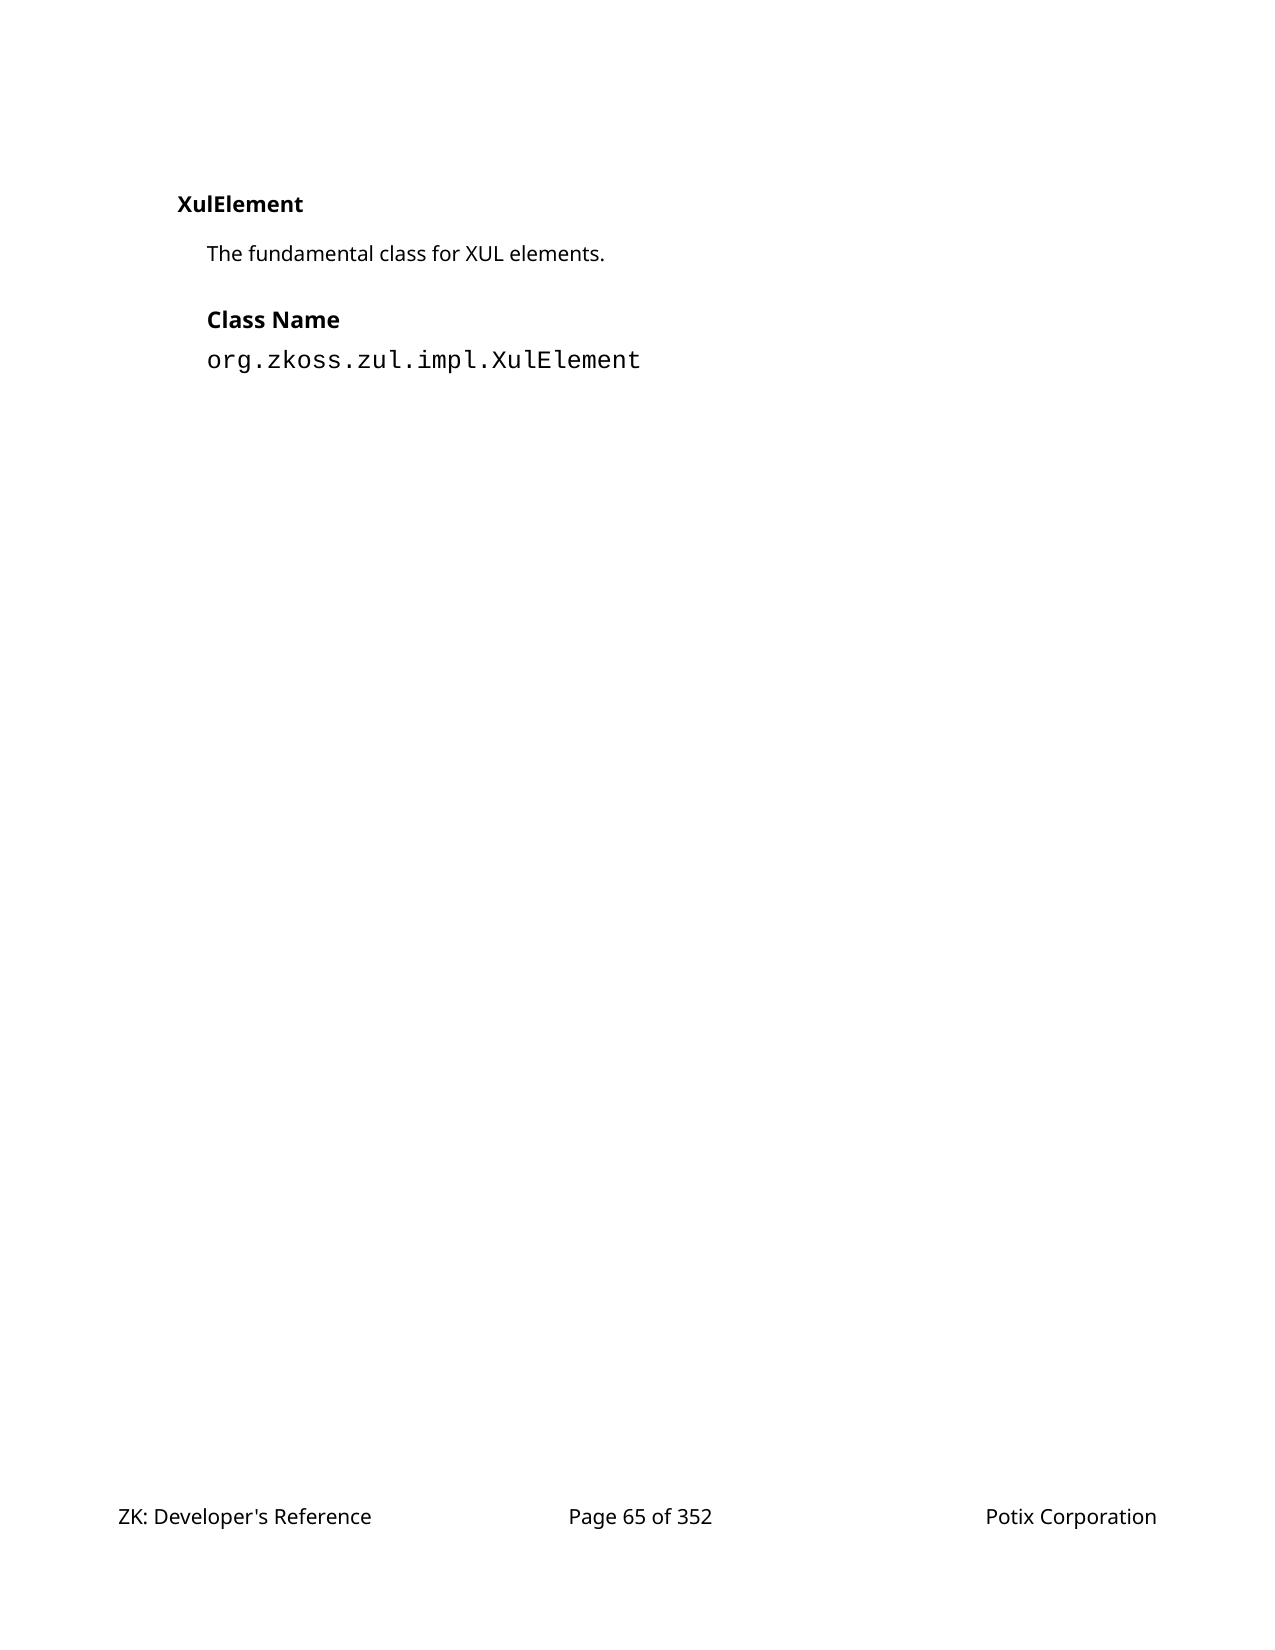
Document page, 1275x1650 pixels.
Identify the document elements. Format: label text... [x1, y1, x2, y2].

text The fundamental class for XUL elements. [207, 239, 1157, 268]
subtitle XulElement [177, 189, 1157, 219]
subtitle Class Name [207, 304, 1157, 336]
text org.zkoss.zul.impl.XulElement [207, 348, 1157, 376]
